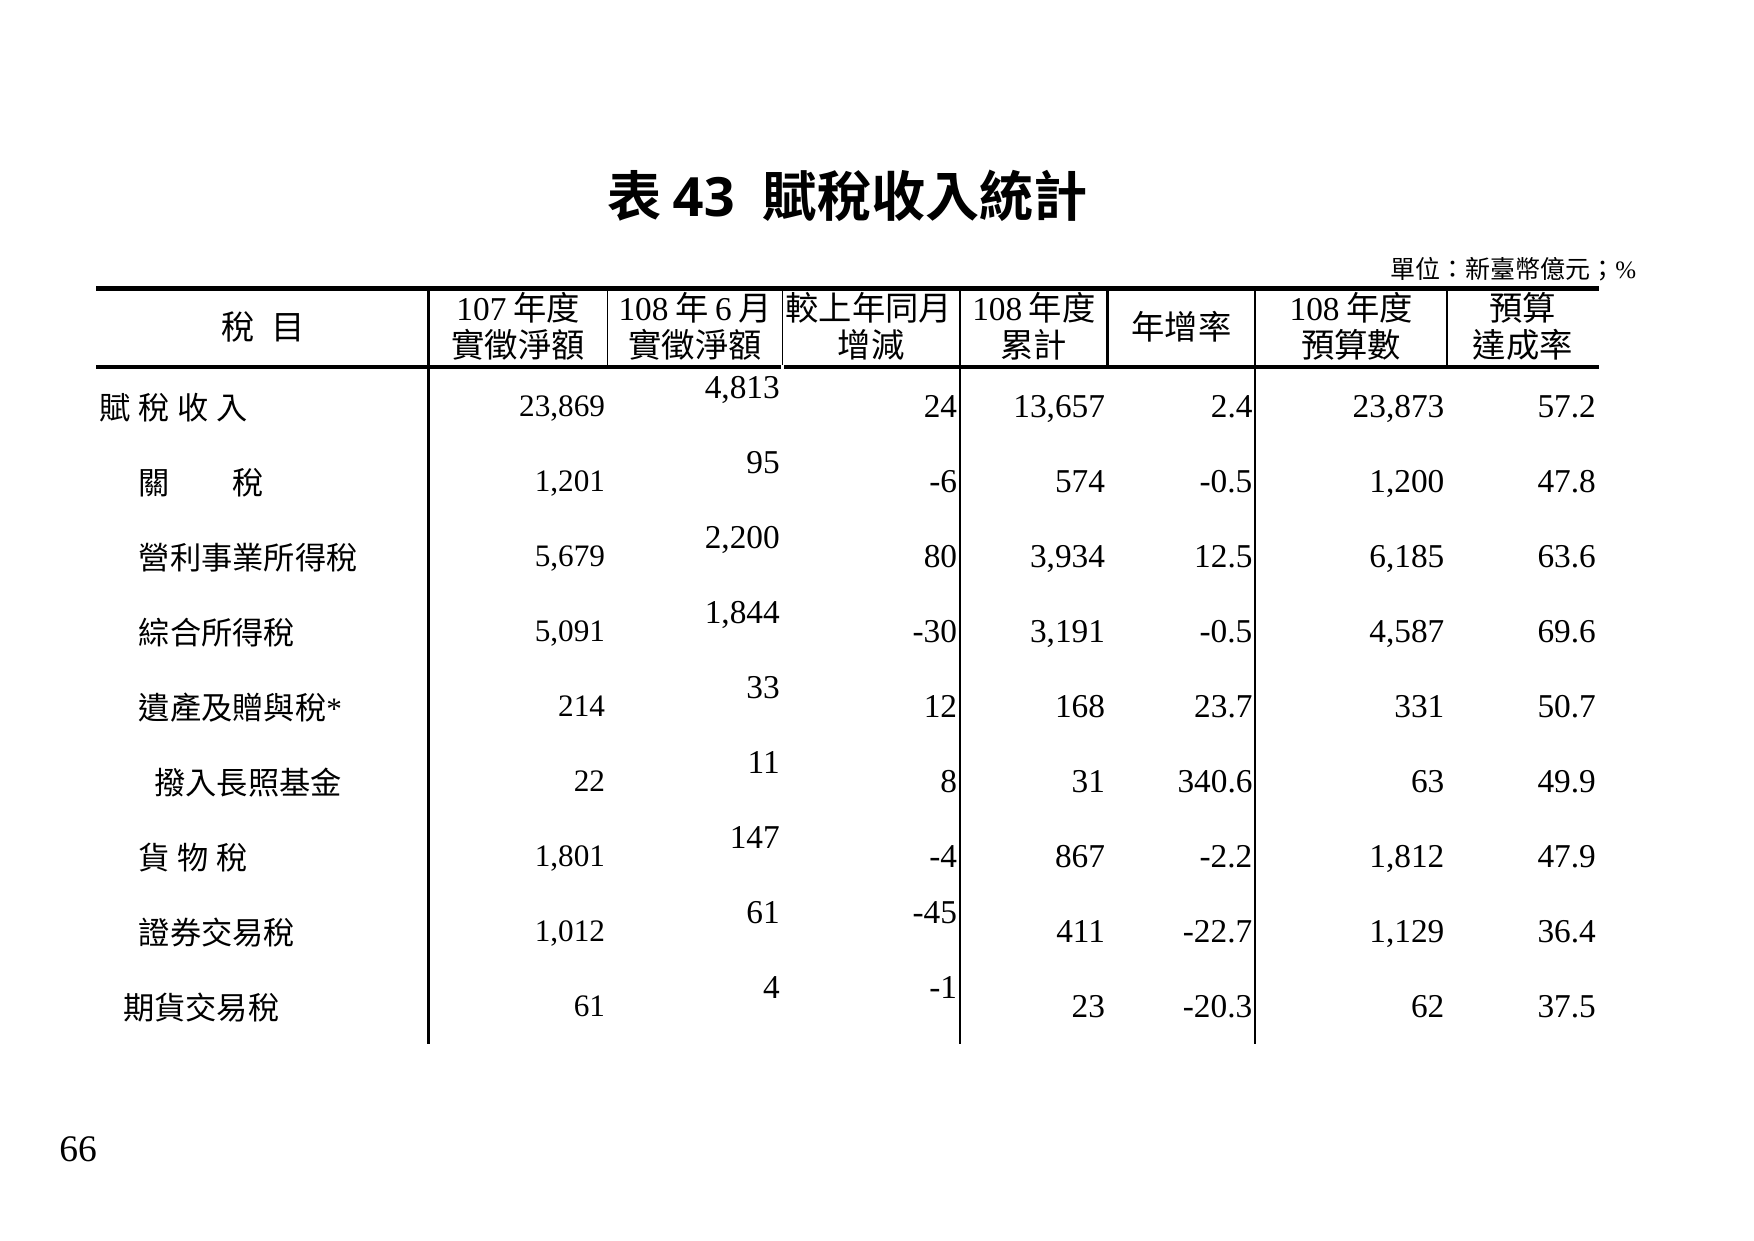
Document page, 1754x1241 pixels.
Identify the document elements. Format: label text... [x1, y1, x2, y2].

table_cell 23.7 [1108, 669, 1254, 743]
table_cell 1,801 [430, 819, 608, 893]
table_cell 23 [961, 969, 1107, 1043]
table_cell 賦 稅 收 入 [96, 369, 427, 443]
table_cell 37.5 [1447, 969, 1598, 1043]
subtitle 表43 賦稅收入統計 [59, 137, 1636, 249]
table_cell 95 [608, 444, 781, 518]
table_header 稅 目 [96, 291, 427, 365]
table_header 107年度 實徵淨額 [430, 291, 607, 365]
table_cell 證券交易稅 [96, 894, 427, 968]
table_header 預算 達成率 [1448, 291, 1598, 365]
table_cell 期貨交易稅 [96, 969, 427, 1043]
table_cell 12.5 [1108, 519, 1254, 593]
table_cell 2.4 [1108, 369, 1254, 443]
table_cell 49.9 [1447, 744, 1598, 818]
table_cell 147 [608, 819, 781, 893]
table_header 108年6月 實徵淨額 [608, 291, 782, 365]
table_cell 22 [430, 744, 608, 818]
table_cell 2,200 [608, 519, 781, 593]
table_cell -4 [784, 819, 959, 893]
table_cell 11 [608, 744, 781, 818]
table_cell 4,587 [1256, 594, 1447, 668]
table_cell 3,191 [961, 594, 1107, 668]
table_cell 411 [961, 894, 1107, 968]
table_cell 1,129 [1256, 894, 1447, 968]
table_cell 綜合所得稅 [96, 594, 427, 668]
table_cell 61 [430, 969, 608, 1043]
table_header 年增率 [1109, 291, 1254, 365]
table_cell 62 [1256, 969, 1447, 1043]
table_cell 31 [961, 744, 1107, 818]
text 單位：新臺幣億元；% [59, 249, 1636, 286]
table_cell 關 稅 [96, 444, 427, 518]
table_cell 80 [784, 519, 959, 593]
table_header 108年度累計 [961, 291, 1106, 365]
table_cell 331 [1256, 669, 1447, 743]
table_cell 57.2 [1447, 369, 1598, 443]
table_cell 168 [961, 669, 1107, 743]
table_cell -1 [784, 969, 959, 1043]
table_cell -30 [784, 594, 959, 668]
table_cell 12 [784, 669, 959, 743]
table_cell -6 [784, 444, 959, 518]
table_cell 營利事業所得稅 [96, 519, 427, 593]
table_cell 24 [784, 369, 959, 443]
table_cell 214 [430, 669, 608, 743]
table_header 108年度 預算數 [1256, 291, 1446, 365]
table_cell 3,934 [961, 519, 1107, 593]
table_cell 遺產及贈與稅* [96, 669, 427, 743]
table_cell 6,185 [1256, 519, 1447, 593]
table_cell 47.8 [1447, 444, 1598, 518]
table_cell 47.9 [1447, 819, 1598, 893]
table_cell 1,012 [430, 894, 608, 968]
table_cell 4,813 [608, 369, 781, 443]
table_cell -0.5 [1108, 444, 1254, 518]
table_cell -2.2 [1108, 819, 1254, 893]
table_cell 867 [961, 819, 1107, 893]
table_cell -20.3 [1108, 969, 1254, 1043]
table_cell 36.4 [1447, 894, 1598, 968]
table_cell 63 [1256, 744, 1447, 818]
table_cell 574 [961, 444, 1107, 518]
table_cell 4 [608, 969, 781, 1043]
table_cell 1,201 [430, 444, 608, 518]
table_cell 33 [608, 669, 781, 743]
table_cell 13,657 [961, 369, 1107, 443]
table_cell 貨 物 稅 [96, 819, 427, 893]
table_cell 61 [608, 894, 781, 968]
table_cell 69.6 [1447, 594, 1598, 668]
table_cell 340.6 [1108, 744, 1254, 818]
table_cell 撥入長照基金 [96, 744, 427, 818]
table_cell -22.7 [1108, 894, 1254, 968]
table_cell 23,869 [430, 369, 608, 443]
table_cell -45 [784, 894, 959, 968]
table_cell 8 [784, 744, 959, 818]
table_cell 1,812 [1256, 819, 1447, 893]
table_cell 50.7 [1447, 669, 1598, 743]
table_cell 63.6 [1447, 519, 1598, 593]
table_cell 5,091 [430, 594, 608, 668]
table_cell 1,844 [608, 594, 781, 668]
table_cell 5,679 [430, 519, 608, 593]
table_cell 1,200 [1256, 444, 1447, 518]
table_cell -0.5 [1108, 594, 1254, 668]
table_cell 23,873 [1256, 369, 1447, 443]
table_header 較上年同月 增減 [783, 291, 959, 365]
